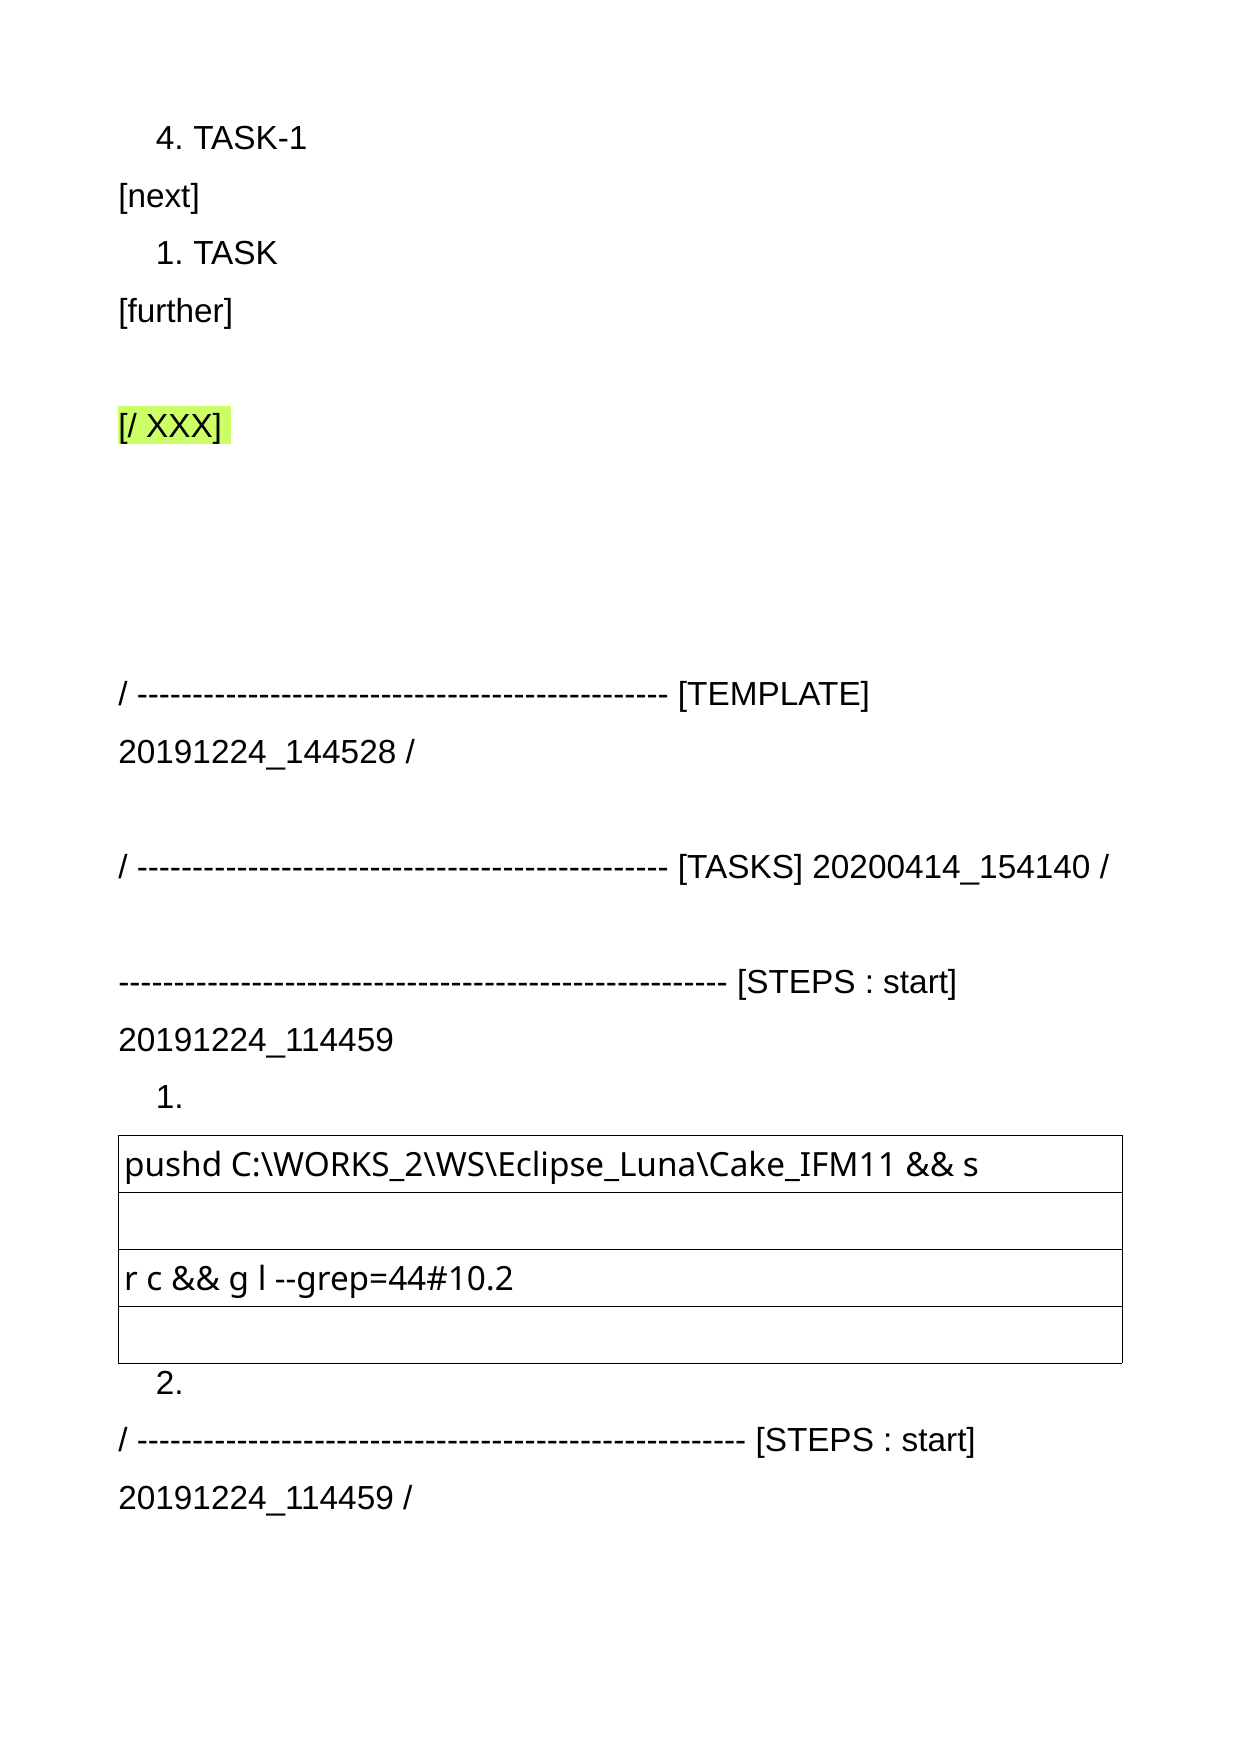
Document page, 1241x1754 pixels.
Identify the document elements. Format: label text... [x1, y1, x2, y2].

text [/ XXX] [118, 348, 1122, 444]
list TASK [156, 233, 1122, 272]
text / ------------------------------------------------ [TASKS] 20200414_154140 / [118, 847, 1122, 885]
text / ------------------------------------------------------- [STEPS : start] 20191224_114459 / [118, 1421, 1122, 1517]
table_header pushd C:\WORKS_2\WS\Eclipse_Luna\Cake_IFM11 && s [119, 1136, 1122, 1192]
table_cell [119, 1307, 1122, 1363]
text [next] [118, 176, 1122, 214]
text / ------------------------------------------------ [TEMPLATE] 20191224_144528 / [118, 674, 1122, 770]
list TASK-1 [156, 118, 1122, 157]
table_cell r c && g l --grep=44#10.2 [119, 1250, 1122, 1306]
table_cell [119, 1193, 1122, 1249]
text ------------------------------------------------------- [STEPS : start] 20191224_114459 [118, 962, 1122, 1058]
text [further] [118, 291, 1122, 329]
